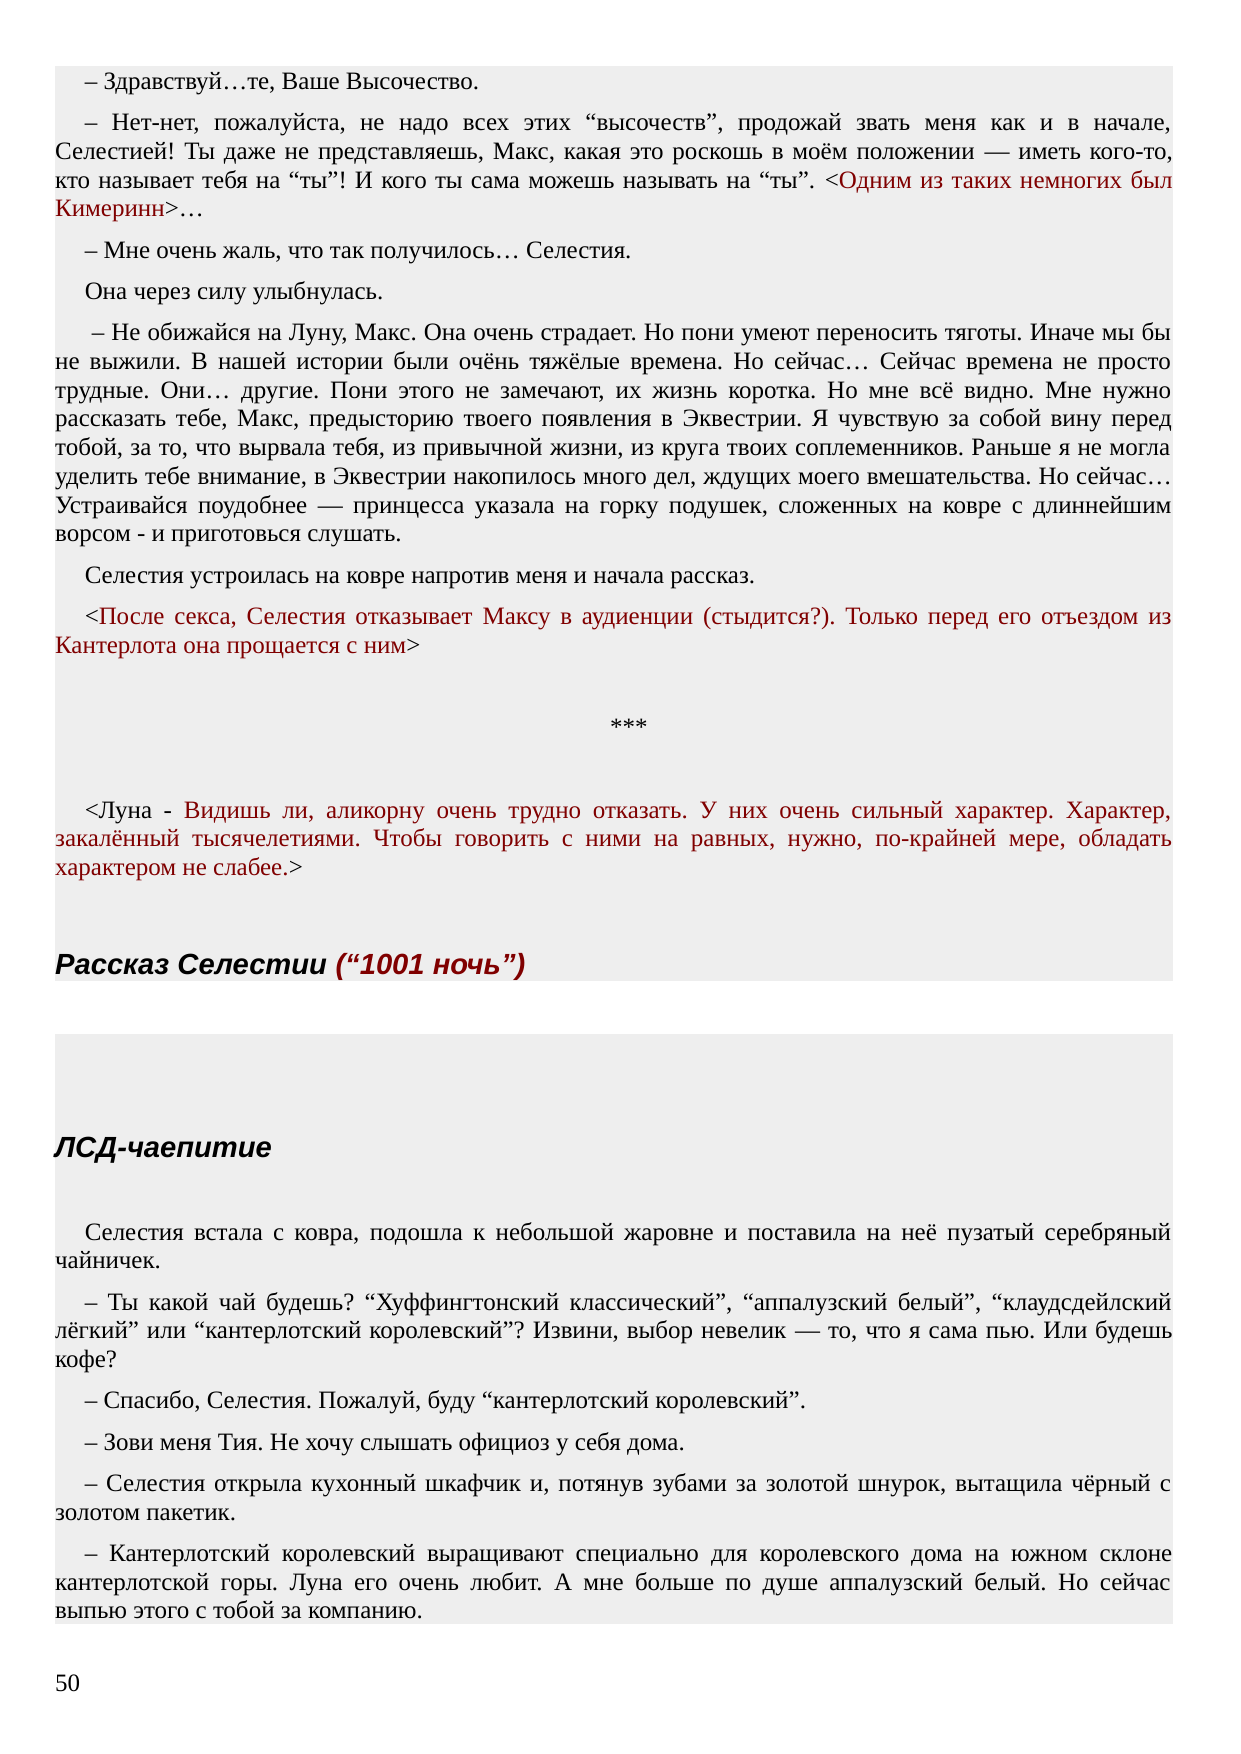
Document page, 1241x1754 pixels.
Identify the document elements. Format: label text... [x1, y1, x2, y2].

text Она через силу улыбнулась. [55, 276, 1173, 305]
subtitle ЛСД-чаепитие [55, 1129, 1173, 1163]
subtitle Рассказ Селестии (“1001 ночь”) [55, 947, 1173, 981]
text Селестия встала с ковра, подошла к небольшой жаровне и поставила на неё пузатый серебряный чайничек. [55, 1217, 1173, 1274]
text – Мне очень жаль, что так получилось… Селестия. [55, 235, 1173, 263]
text – Кантерлотский королевский выращивают специально для королевского дома на южном склоне кантерлотской горы. Луна его очень любит. А мне больше по душе аппалузский белый. Но сейчас выпью этого с тобой за компанию. [55, 1538, 1173, 1624]
text – Не обижайся на Луну, Макс. Она очень страдает. Но пони умеют переносить тяготы. Иначе мы бы не выжили. В нашей истории были очёнь тяжёлые времена. Но сейчас… Сейчас времена не просто трудные. Они… другие. Пони этого не замечают, их жизнь коротка. Но мне всё видно. Мне нужно рассказать тебе, Макс, предысторию твоего появления в Эквестрии. Я чувствую за собой вину перед тобой, за то, что вырвала тебя, из привычной жизни, из круга твоих соплеменников. Раньше я не могла уделить тебе внимание, в Эквестрии накопилось много дел, ждущих моего вмешательства. Но сейчас… Устраивайся поудобнее — принцесса указала на горку подушек, сложенных на ковре с длиннейшим ворсом - и приготовься слушать. [55, 317, 1173, 547]
text Селестия устроилась на ковре напротив меня и начала рассказ. [55, 560, 1173, 588]
text – Ты какой чай будешь? “Хуффингтонский классический”, “аппалузский белый”, “клаудсдейлский лёгкий” или “кантерлотский королевский”? Извини, выбор невелик — то, что я сама пью. Или будешь кофе? [55, 1287, 1173, 1373]
text <Луна - Видишь ли, аликорну очень трудно отказать. У них очень сильный характер. Характер, закалённый тысячелетиями. Чтобы говорить с ними на равных, нужно, по-крайней мере, обладать характером не слабее.> [55, 795, 1173, 881]
text <После секса, Селестия отказывает Максу в аудиенции (стыдится?). Только перед его отъездом из Кантерлота она прощается с ним> [55, 601, 1173, 658]
text – Зови меня Тия. Не хочу слышать официоз у себя дома. [55, 1427, 1173, 1456]
text *** [55, 712, 1173, 741]
text – Здравствуй…те, Ваше Высочество. [55, 66, 1173, 95]
text – Селестия открыла кухонный шкафчик и, потянув зубами за золотой шнурок, вытащила чёрный с золотом пакетик. [55, 1468, 1173, 1526]
text – Нет-нет, пожалуйста, не надо всех этих “высочеств”, продожай звать меня как и в начале, Селестией! Ты даже не представляешь, Макс, какая это роскошь в моём положении — иметь кого-то, кто называет тебя на “ты”! И кого ты сама можешь называть на “ты”. <Одним из таких немногих был Кимеринн>… [55, 107, 1173, 222]
text – Спасибо, Селестия. Пожалуй, буду “кантерлотский королевский”. [55, 1386, 1173, 1414]
